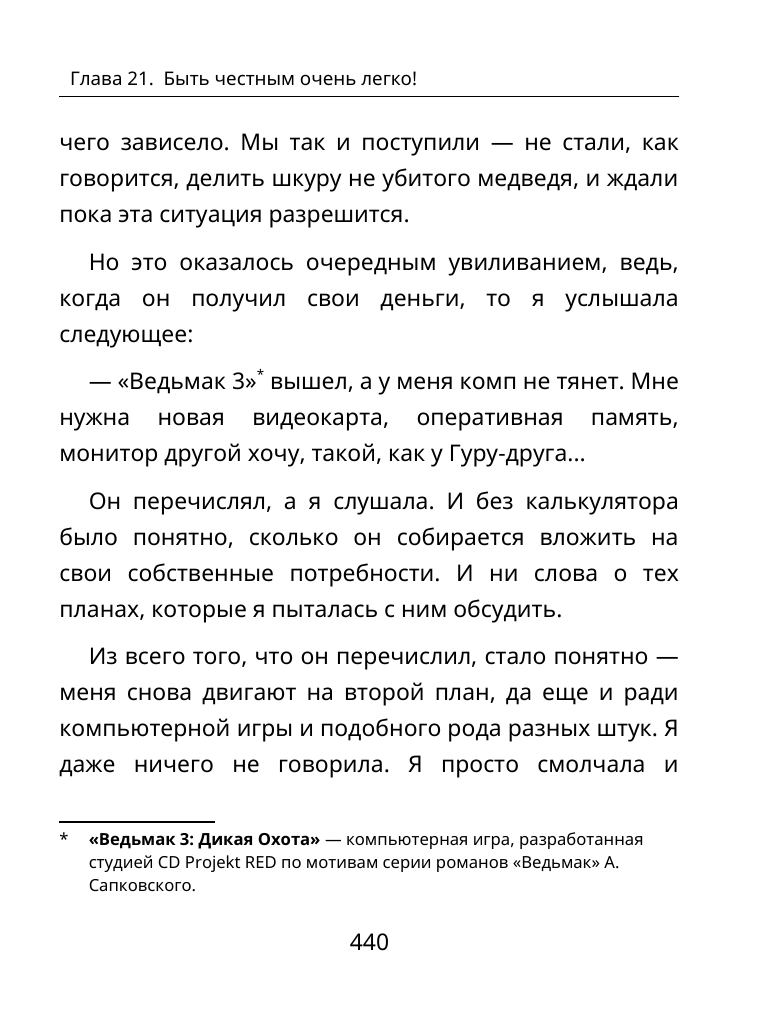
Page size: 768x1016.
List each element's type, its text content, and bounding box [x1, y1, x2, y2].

text «Ведьмак 3: Дикая Охота» — компьютерная игра, разработанная студией CD Projekt RED по мотивам серии романов «Ведьмак» А. Сапковского. [59, 828, 679, 896]
text — «Ведьмак 3» вышел, а у меня комп не тянет. Мне нужна новая видеокарта, оперативная память, монитор другой хочу, такой, как у Гуру-друга... [59, 365, 679, 468]
text Он перечислял, а я слушала. И без калькулятора было понятно, сколько он собирается вложить на свои собственные потребности. И ни слова о тех планах, которые я пыталась с ним обсудить. [59, 485, 679, 624]
text Но это оказалось очередным увиливанием, ведь, когда он получил свои деньги, то я услышала следующее: [59, 246, 679, 349]
text Из всего того, что он перечислил, стало понятно — меня снова двигают на второй план, да еще и ради компьютерной игры и подобного рода разных штук. Я даже ничего не говорила. Я просто смолчала и [59, 640, 679, 779]
text чего зависело. Мы так и поступили — не стали, как говорится, делить шкуру не убитого медведя, и ждали пока эта ситуация разрешится. [59, 126, 679, 229]
